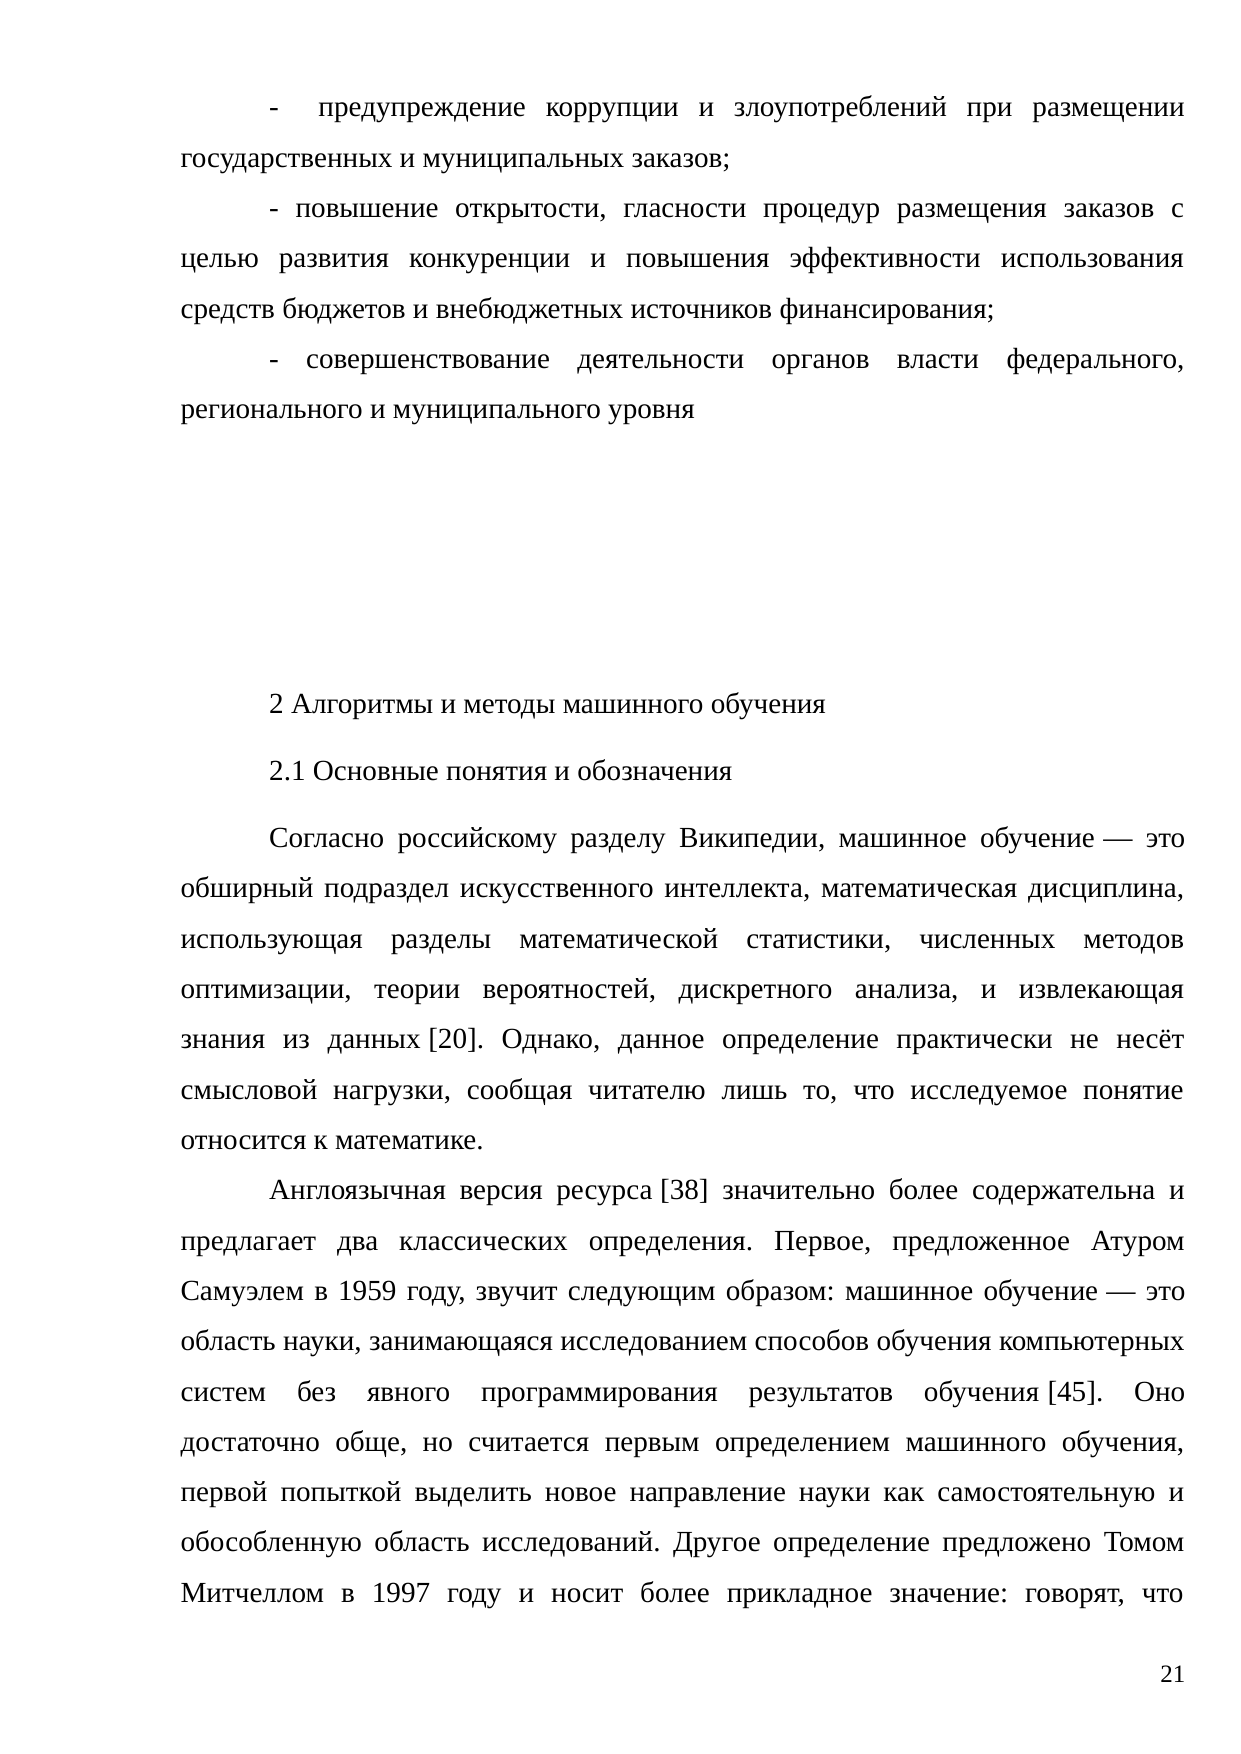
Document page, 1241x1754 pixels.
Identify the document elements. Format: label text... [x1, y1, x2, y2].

text - совершенствование деятельности органов власти федерального, регионального и муниципального уровня [180, 341, 1185, 425]
text 2.1 Основные понятия и обозначения [180, 753, 1185, 787]
text 2 Алгоритмы и методы машинного обучения [180, 686, 1185, 719]
text Согласно российскому разделу Википедии, машинное обучение — это обширный подраздел искусственного интеллекта, математическая дисциплина, использующая разделы математической статистики, численных методов оптимизации, теории вероятностей, дискретного анализа, и извлекающая знания из данных [20]. Однако, данное определение практически не несёт смысловой нагрузки, сообщая читателю лишь то, что исследуемое понятие относится к математике. [180, 820, 1185, 1156]
text Англоязычная версия ресурса [38] значительно более содержательна и предлагает два классических определения. Первое, предложенное Атуром Самуэлем в 1959 году, звучит следующим образом: машинное обучение — это область науки, занимающаяся исследованием способов обучения компьютерных систем без явного программирования результатов обучения [45]. Оно достаточно обще, но считается первым определением машинного обучения, первой попыткой выделить новое направление науки как самостоятельную и обособленную область исследований. Другое определение предложено Томом Митчеллом в 1997 году и носит более прикладное значение: говорят, что [180, 1172, 1185, 1608]
text - повышение открытости, гласности процедур размещения заказов с целью развития конкуренции и повышения эффективности использования средств бюджетов и внебюджетных источников финансирования; [180, 190, 1185, 324]
text - предупреждение коррупции и злоупотреблений при размещении государственных и муниципальных заказов; [180, 89, 1185, 173]
